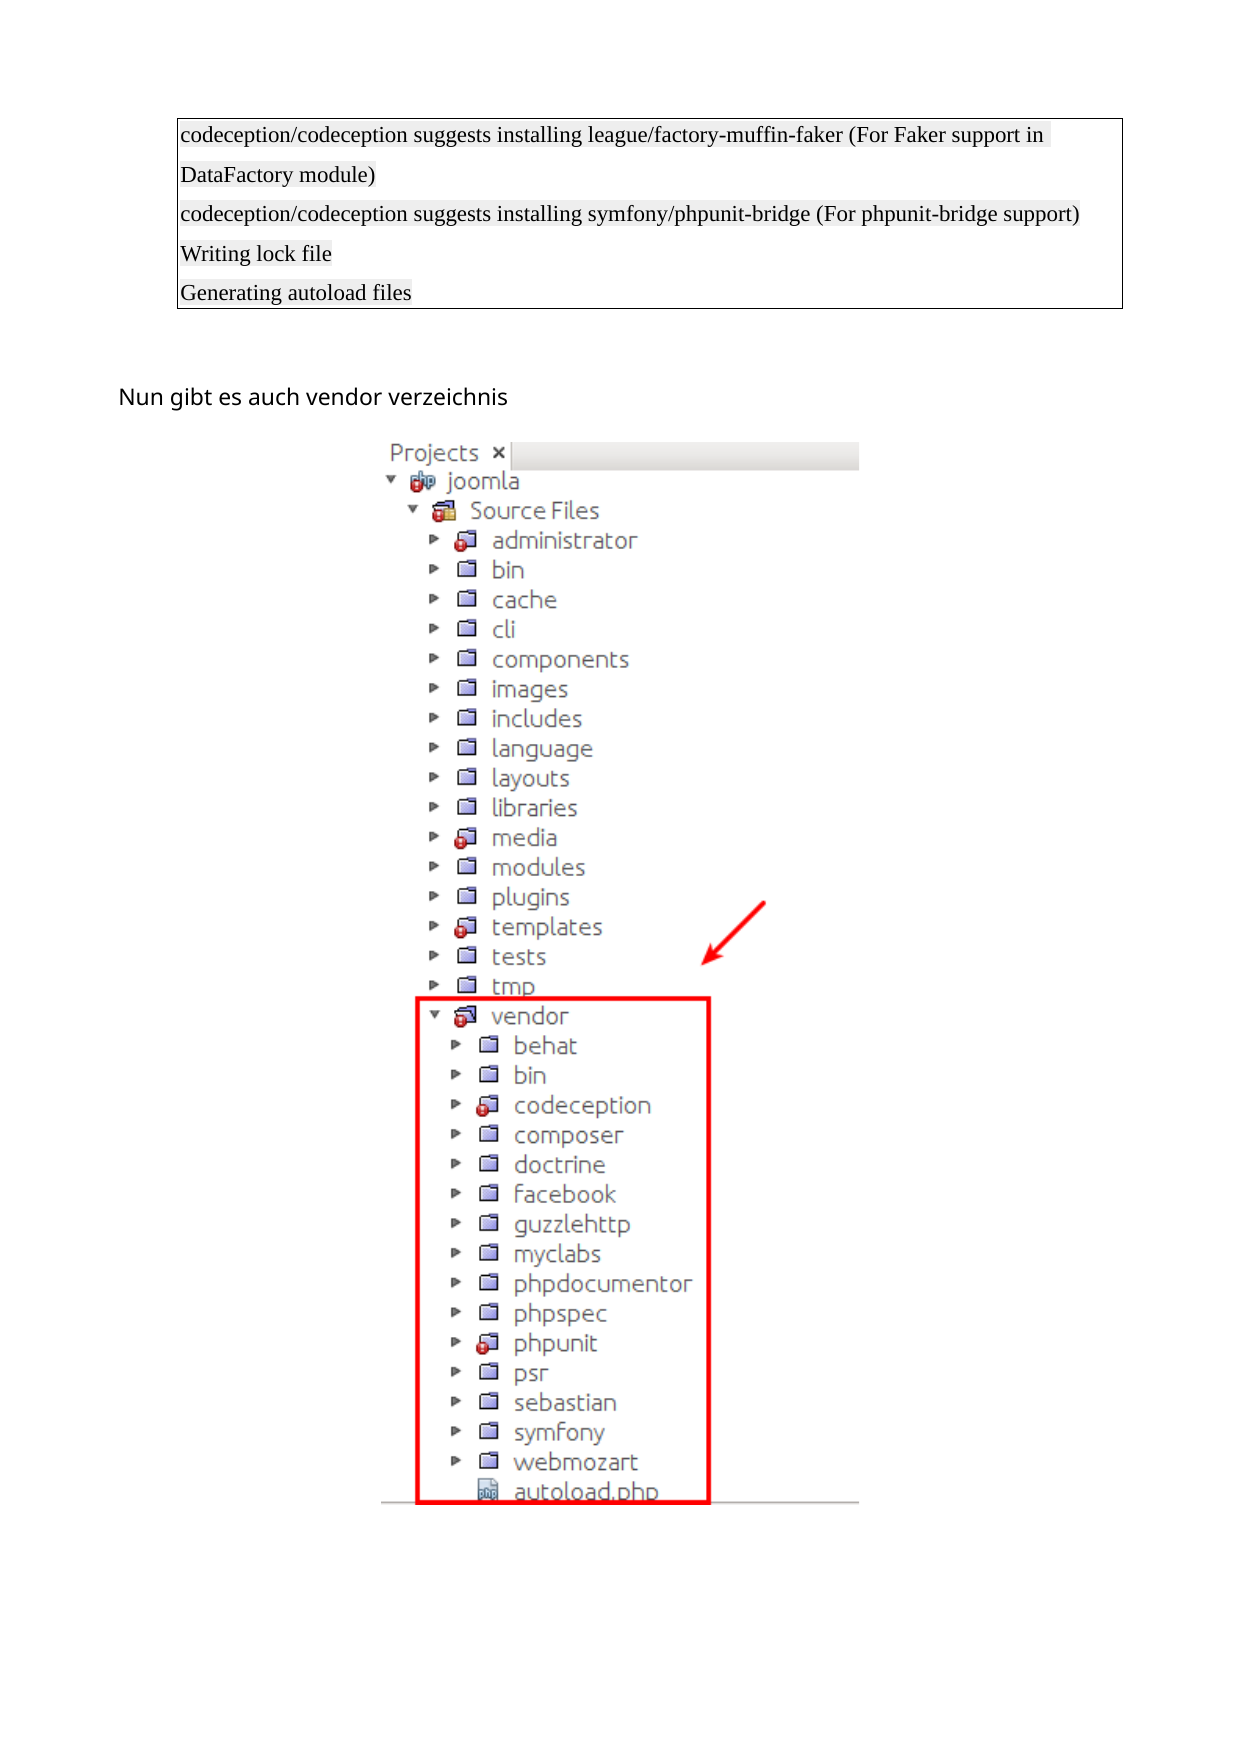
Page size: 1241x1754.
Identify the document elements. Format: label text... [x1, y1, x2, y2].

text Nun gibt es auch vendor verzeichnis [118, 381, 1122, 412]
text codeception/codeception suggests installing league/factory-muffin-faker (For Faker support in DataFactory module) codeception/codeception suggests installing symfony/phpunit-bridge (For phpunit-bridge support) Writing lock file Generating autoload files [178, 119, 1122, 308]
picture [381, 442, 860, 1505]
